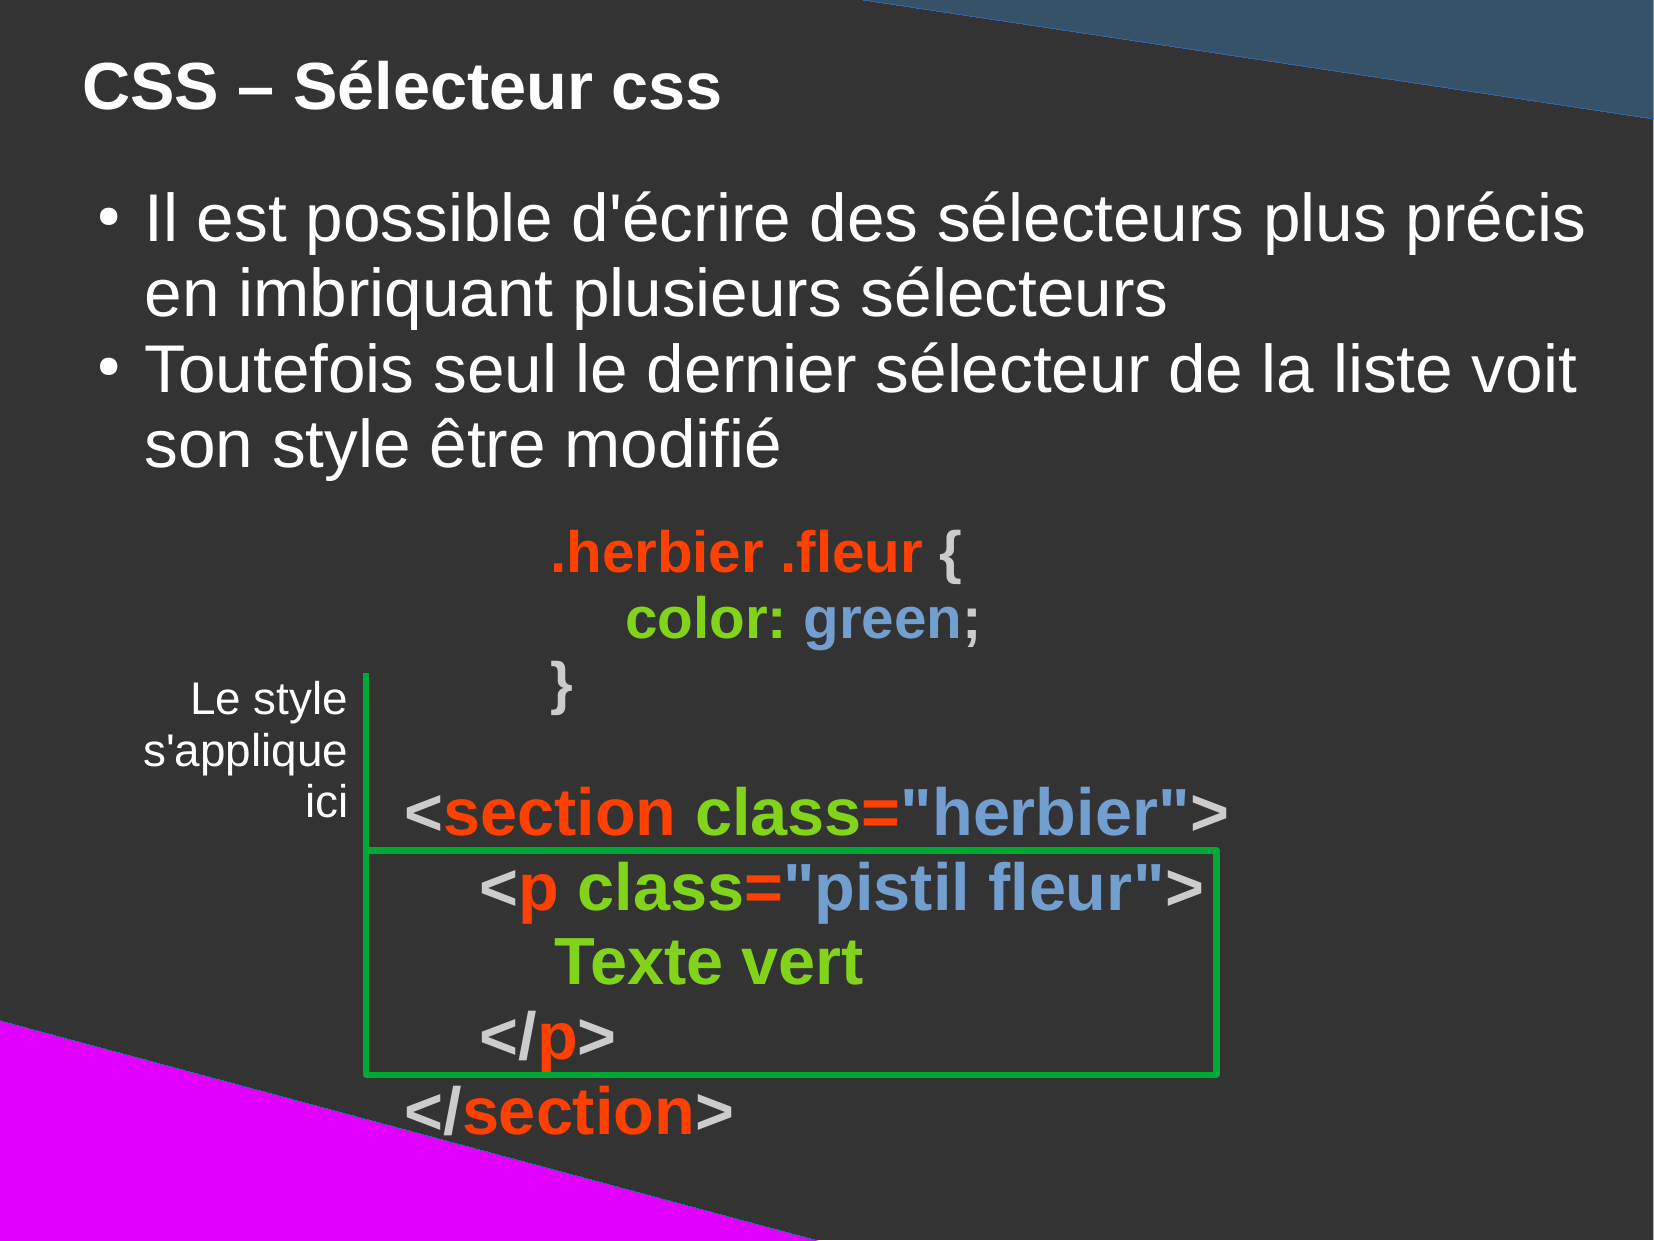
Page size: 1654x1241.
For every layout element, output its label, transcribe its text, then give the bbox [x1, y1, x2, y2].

text_box .herbier .fleur { color: green; } [535, 512, 1099, 733]
text_box [863, 0, 1654, 119]
text_box <section class="herbier"> <p class="pistil fleur"> Texte vert </p> </section> [389, 854, 1213, 1072]
list Il est possible d'écrire des sélecteurs plus précis en imbriquant plusieurs sélecteurs Toutefois seul le dernier sélecteur de la liste voit son style être modifié [80, 180, 1605, 485]
title CSS – Sélecteur css [82, 49, 1571, 152]
text_box [0, 1020, 819, 1241]
text_box <section class="herbier"> <p class="pistil fleur"> Texte vert </p> </section> [389, 767, 1264, 1170]
title Le style s'applique ici [124, 673, 349, 863]
